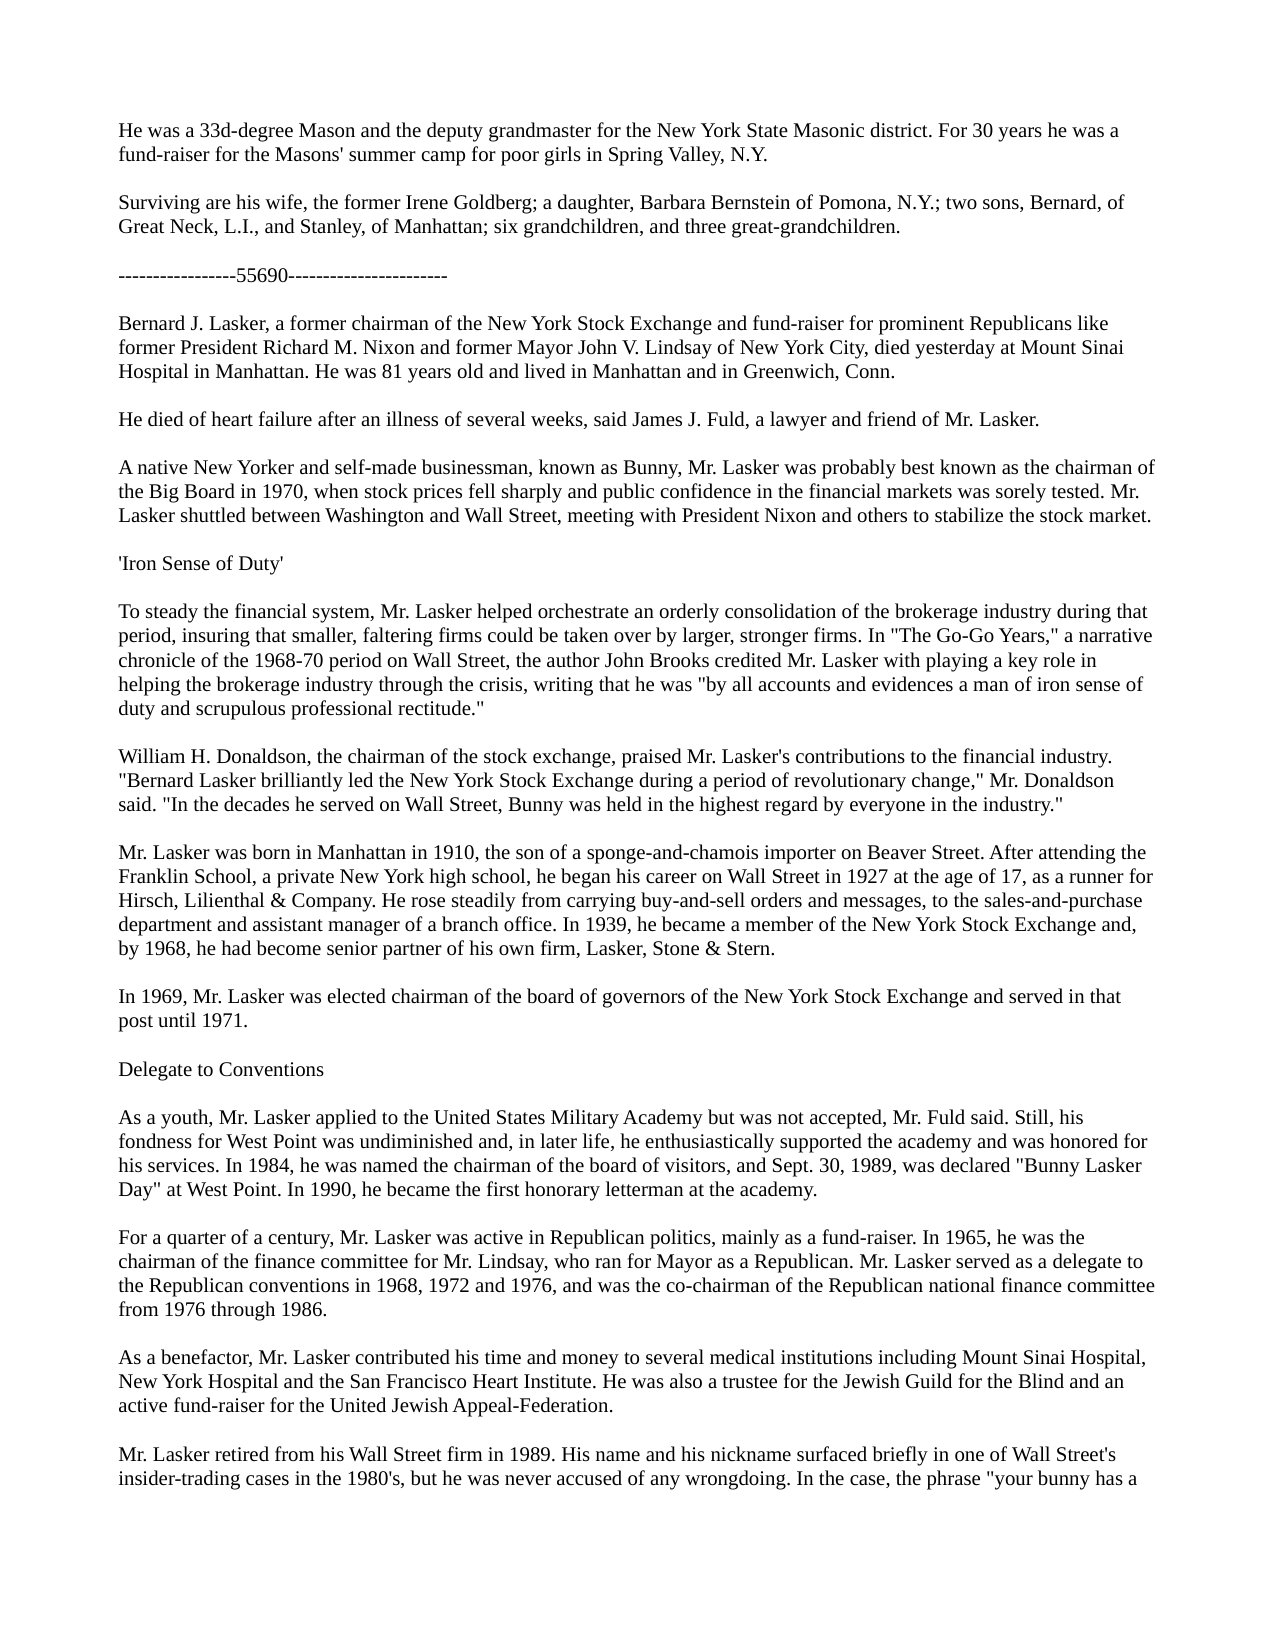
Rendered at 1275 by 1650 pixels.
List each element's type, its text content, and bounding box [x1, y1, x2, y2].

text Delegate to Conventions [118, 1057, 1157, 1081]
text In 1969, Mr. Lasker was elected chairman of the board of governors of the New York Stock Exchange and served in that post until 1971. [118, 984, 1157, 1032]
text -----------------55690----------------------- [118, 262, 1157, 287]
text Mr. Lasker was born in Manhattan in 1910, the son of a sponge-and-chamois importer on Beaver Street. After attending the Franklin School, a private New York high school, he began his career on Wall Street in 1927 at the age of 17, as a runner for Hirsch, Lilienthal & Company. He rose steadily from carrying buy-and-sell orders and messages, to the sales-and-purchase department and assistant manager of a branch office. In 1939, he became a member of the New York Stock Exchange and, by 1968, he had become senior partner of his own firm, Lasker, Stone & Stern. [118, 840, 1157, 960]
text He died of heart failure after an illness of several weeks, said James J. Fuld, a lawyer and friend of Mr. Lasker. [118, 407, 1157, 431]
text To steady the financial system, Mr. Lasker helped orchestrate an orderly consolidation of the brokerage industry during that period, insuring that smaller, faltering firms could be taken over by larger, stronger firms. In "The Go-Go Years," a narrative chronicle of the 1968-70 period on Wall Street, the author John Brooks credited Mr. Lasker with playing a key role in helping the brokerage industry through the crisis, writing that he was "by all accounts and evidences a man of iron sense of duty and scrupulous professional rectitude." [118, 599, 1157, 720]
text As a benefactor, Mr. Lasker contributed his time and money to several medical institutions including Mount Sinai Hospital, New York Hospital and the San Francisco Heart Institute. He was also a trustee for the Jewish Guild for the Blind and an active fund-raiser for the United Jewish Appeal-Federation. [118, 1345, 1157, 1417]
text William H. Donaldson, the chairman of the stock exchange, praised Mr. Lasker's contributions to the financial industry. "Bernard Lasker brilliantly led the New York Stock Exchange during a period of revolutionary change," Mr. Donaldson said. "In the decades he served on Wall Street, Bunny was held in the highest regard by everyone in the industry." [118, 744, 1157, 816]
text For a quarter of a century, Mr. Lasker was active in Republican politics, mainly as a fund-raiser. In 1965, he was the chairman of the finance committee for Mr. Lindsay, who ran for Mayor as a Republican. Mr. Lasker served as a delegate to the Republican conventions in 1968, 1972 and 1976, and was the co-chairman of the Republican national finance committee from 1976 through 1986. [118, 1225, 1157, 1321]
text Surviving are his wife, the former Irene Goldberg; a daughter, Barbara Bernstein of Pomona, N.Y.; two sons, Bernard, of Great Neck, L.I., and Stanley, of Manhattan; six grandchildren, and three great-grandchildren. [118, 190, 1157, 238]
text A native New Yorker and self-made businessman, known as Bunny, Mr. Lasker was probably best known as the chairman of the Big Board in 1970, when stock prices fell sharply and public confidence in the financial markets was sorely tested. Mr. Lasker shuttled between Washington and Wall Street, meeting with President Nixon and others to stabilize the stock market. [118, 455, 1157, 527]
text He was a 33d-degree Mason and the deputy grandmaster for the New York State Masonic district. For 30 years he was a fund-raiser for the Masons' summer camp for poor girls in Spring Valley, N.Y. [118, 118, 1157, 166]
text 'Iron Sense of Duty' [118, 551, 1157, 575]
text Bernard J. Lasker, a former chairman of the New York Stock Exchange and fund-raiser for prominent Republicans like former President Richard M. Nixon and former Mayor John V. Lindsay of New York City, died yesterday at Mount Sinai Hospital in Manhattan. He was 81 years old and lived in Manhattan and in Greenwich, Conn. [118, 311, 1157, 383]
text As a youth, Mr. Lasker applied to the United States Military Academy but was not accepted, Mr. Fuld said. Still, his fondness for West Point was undiminished and, in later life, he enthusiastically supported the academy and was honored for his services. In 1984, he was named the chairman of the board of visitors, and Sept. 30, 1989, was declared "Bunny Lasker Day" at West Point. In 1990, he became the first honorary letterman at the academy. [118, 1105, 1157, 1201]
text Mr. Lasker retired from his Wall Street firm in 1989. His name and his nickname surfaced briefly in one of Wall Street's insider-trading cases in the 1980's, but he was never accused of any wrongdoing. In the case, the phrase "your bunny has a [118, 1442, 1157, 1490]
